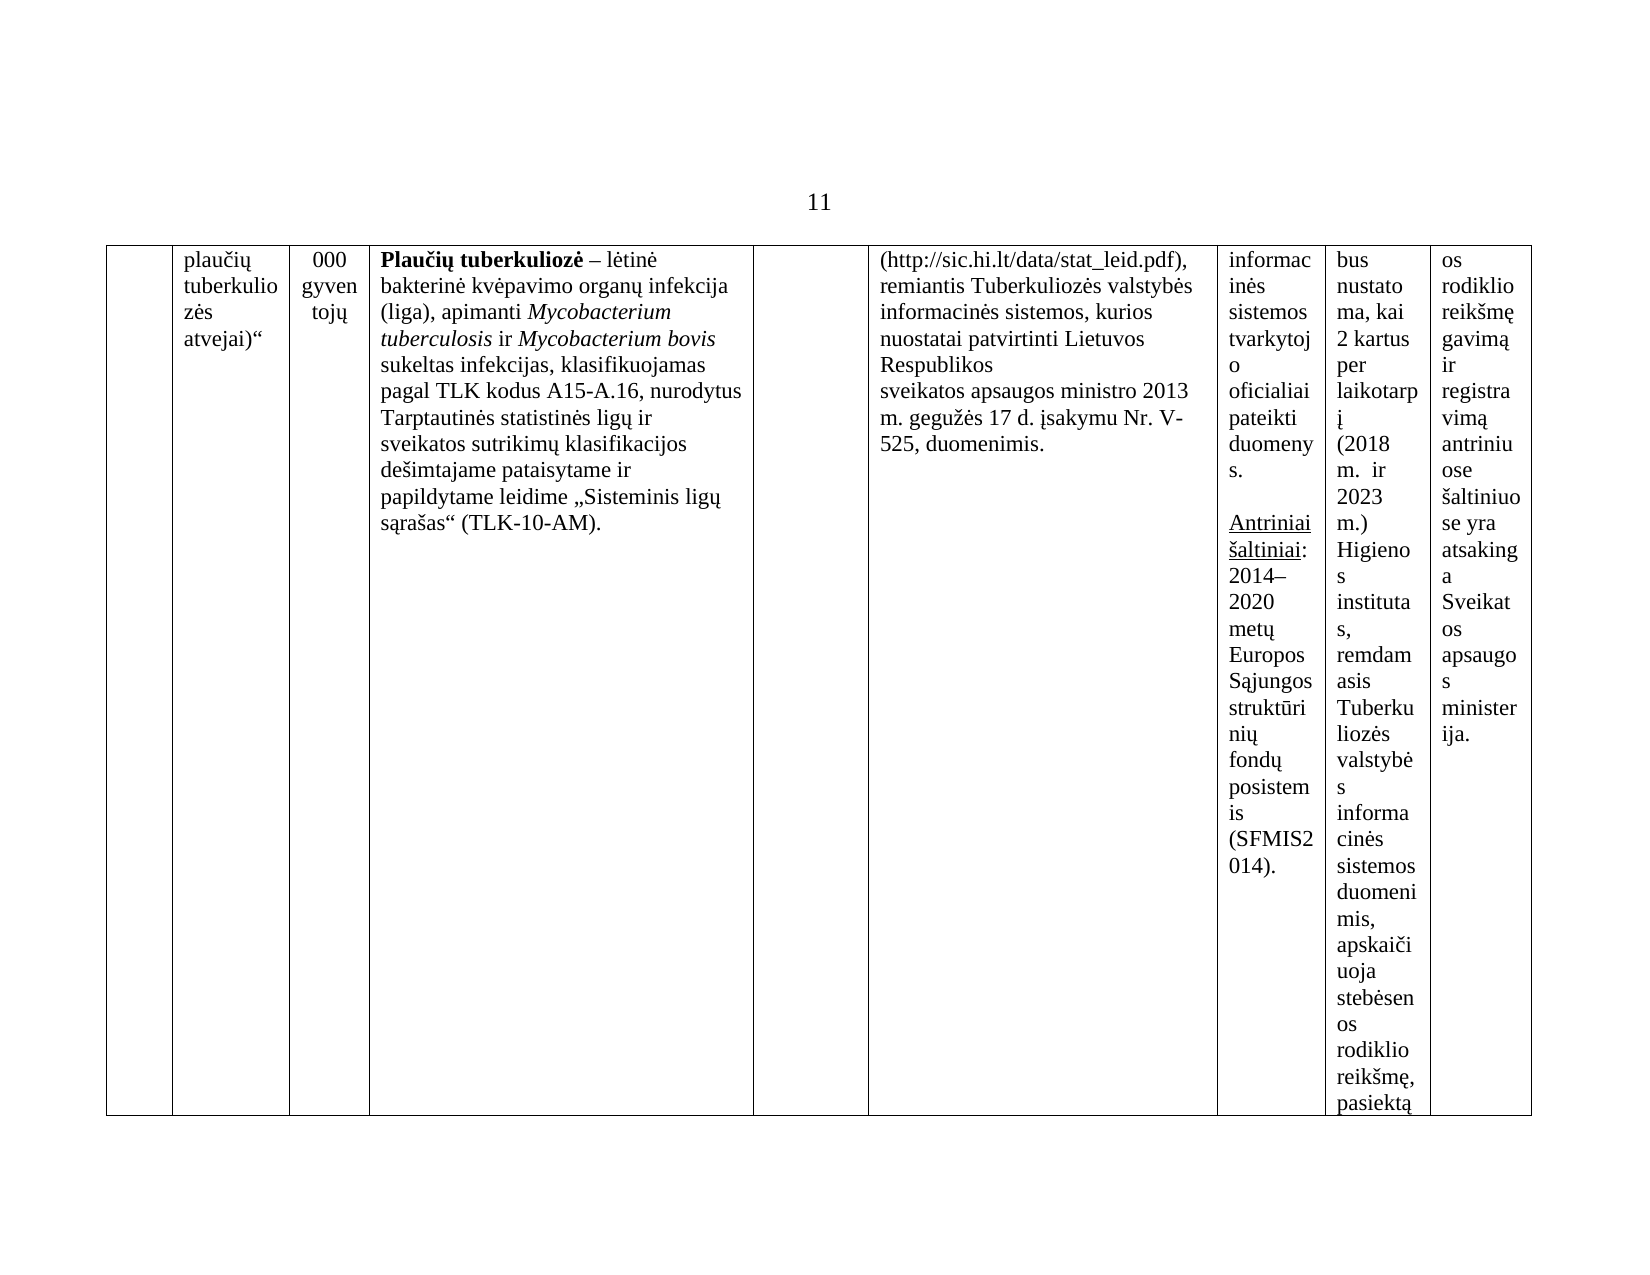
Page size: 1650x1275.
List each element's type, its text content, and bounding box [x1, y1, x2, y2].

table_cell Plaučių tuberkuliozė – lėtinė bakterinė kvėpavimo organų infekcija (liga), apimanti Mycobacterium tuberculosis ir Mycobacterium bovis sukeltas infekcijas, klasifikuojamas pagal TLK kodus A15-A.16, nurodytus Tarptautinės statistinės ligų ir sveikatos sutrikimų klasifikacijos dešimtajame pataisytame ir papildytame leidime „Sisteminis ligų sąrašas“ (TLK-10-AM). [370, 246, 753, 1115]
table_cell 000 gyventojų [290, 246, 369, 1115]
table_cell bus nustatoma, kai 2 kartus per laikotarpį (2018 m. ir 2023 m.) Higienos institutas, remdamasis Tuberkuliozės valstybės informacinės sistemos duomenimis, apskaičiuoja stebėsenos rodiklio reikšmę, pasiektą [1326, 246, 1430, 1115]
table_cell [754, 246, 868, 1115]
table_cell plaučių tuberkuliozės atvejai)“ [173, 246, 289, 1115]
table_cell informacinės sistemos tvarkytojo oficialiai pateikti duomenys. Antriniai šaltiniai: 2014–2020 metų Europos Sąjungos struktūrinių fondų posistemis (SFMIS2014). [1218, 246, 1325, 1115]
table_cell [107, 246, 172, 1115]
table_cell os rodiklio reikšmę gavimą ir registravimą antriniuose šaltiniuose yra atsakinga Sveikatos apsaugos ministerija. [1431, 246, 1531, 1115]
table_cell (http://sic.hi.lt/data/stat_leid.pdf), remiantis Tuberkuliozės valstybės informacinės sistemos, kurios nuostatai patvirtinti Lietuvos Respublikos sveikatos apsaugos ministro 2013 m. gegužės 17 d. įsakymu Nr. V- 525, duomenimis. [869, 246, 1217, 1115]
